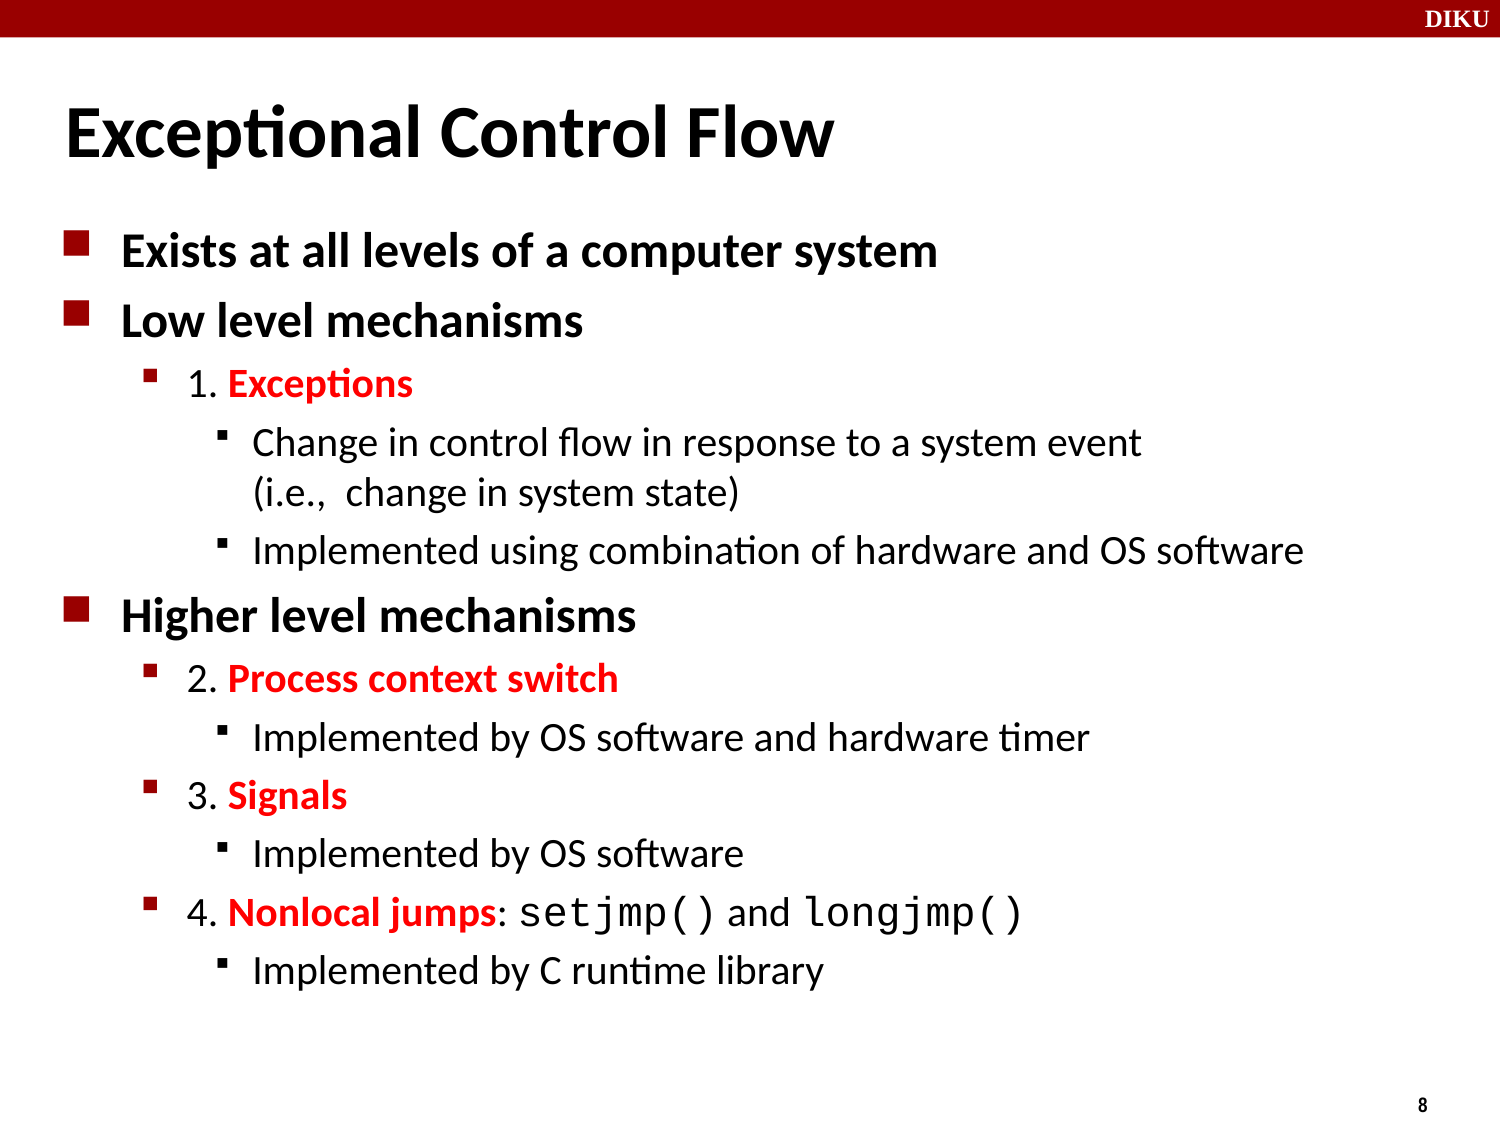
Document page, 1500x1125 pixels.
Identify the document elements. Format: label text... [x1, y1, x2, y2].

list Exists at all levels of a computer system Low level mechanisms 1. Exceptions Change in control flow in response to a system event (i.e., change in system state) Implemented using combination of hardware and OS software Higher level mechanisms 2. Process context switch Implemented by OS software and hardware timer 3. Signals Implemented by OS software 4. Nonlocal jumps: setjmp() and longjmp() Implemented by C runtime library [49, 210, 1409, 1050]
title Exceptional Control Flow [50, 80, 1475, 175]
